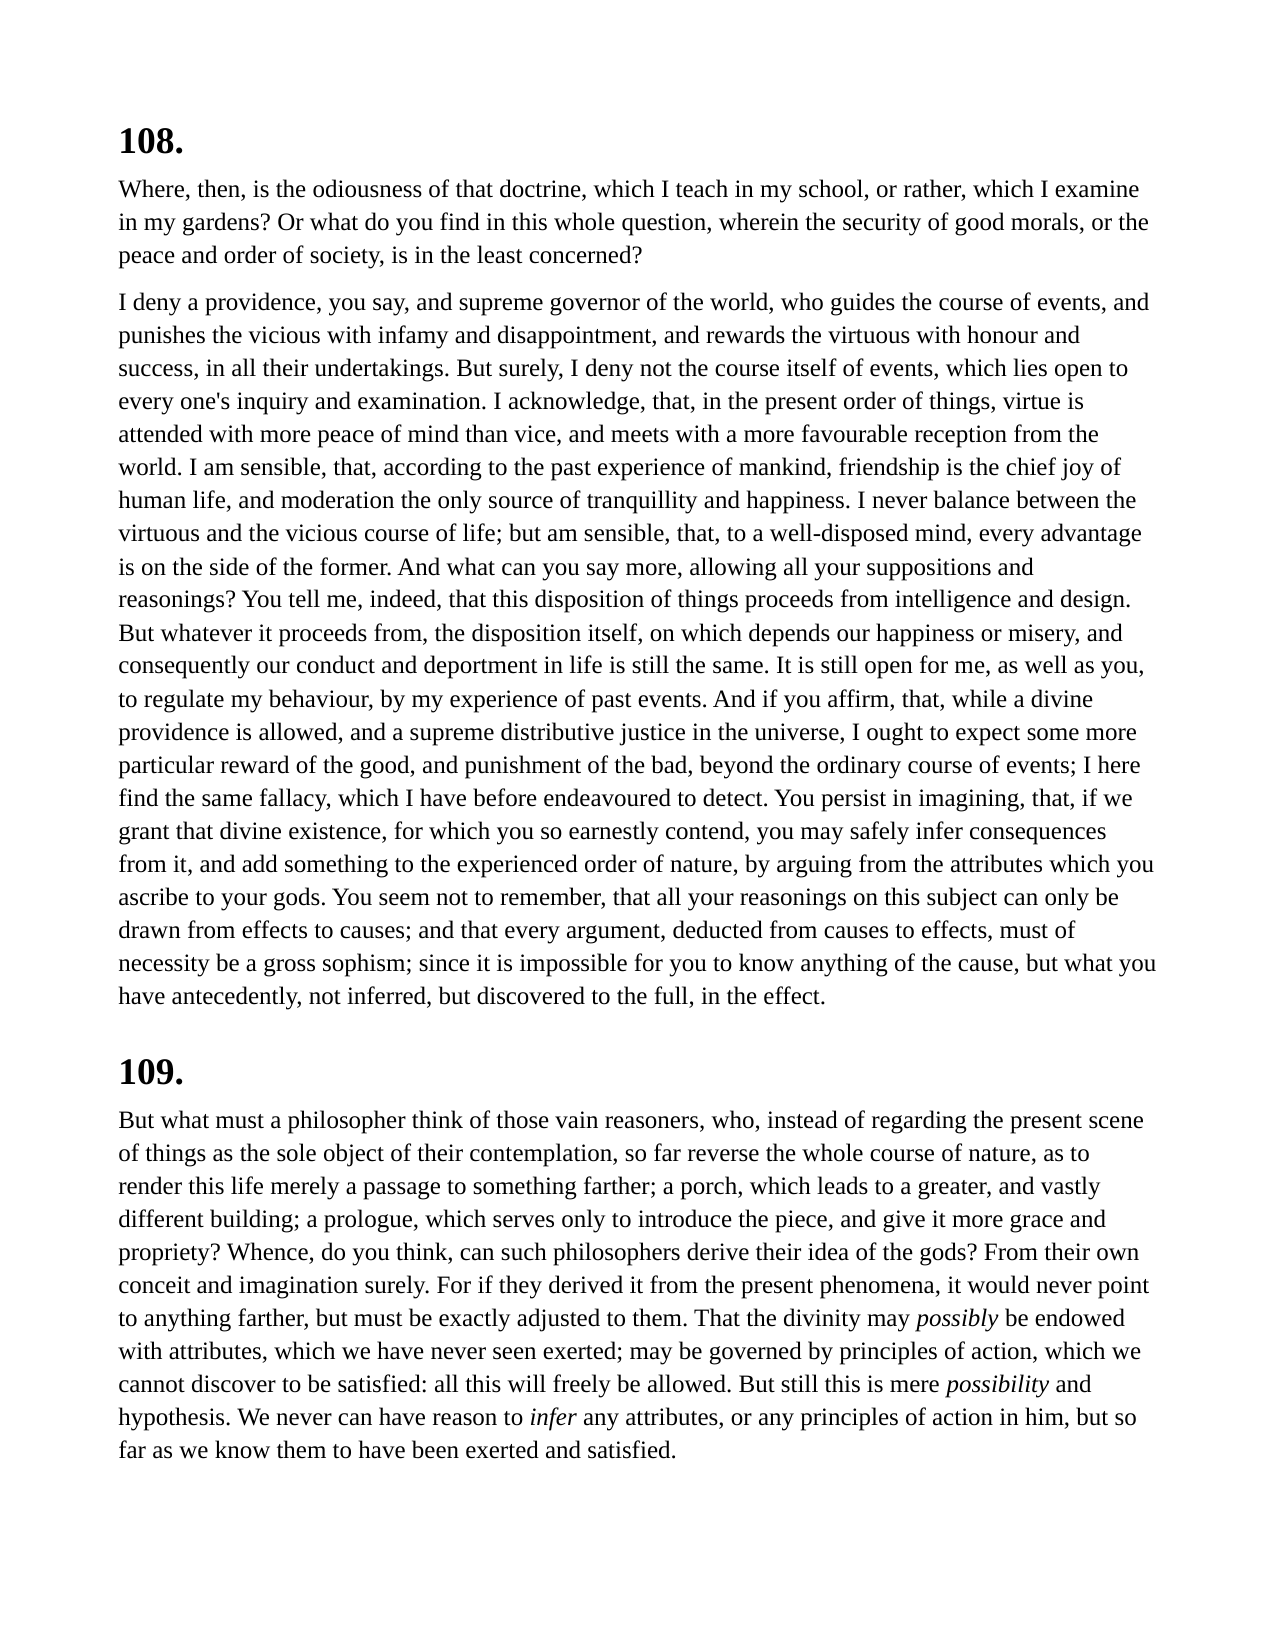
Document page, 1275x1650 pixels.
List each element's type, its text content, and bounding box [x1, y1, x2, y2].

text Where, then, is the odiousness of that doctrine, which I teach in my school, or rather, which I examine in my gardens? Or what do you find in this whole question, wherein the security of good morals, or the peace and order of society, is in the least concerned? [118, 174, 1157, 268]
subtitle 109. [118, 1049, 1157, 1092]
text I deny a providence, you say, and supreme governor of the world, who guides the course of events, and punishes the vicious with infamy and disappointment, and rewards the virtuous with honour and success, in all their undertakings. But surely, I deny not the course itself of events, which lies open to every one's inquiry and examination. I acknowledge, that, in the present order of things, virtue is attended with more peace of mind than vice, and meets with a more favourable reception from the world. I am sensible, that, according to the past experience of mankind, friendship is the chief joy of human life, and moderation the only source of tranquillity and happiness. I never balance between the virtuous and the vicious course of life; but am sensible, that, to a well-disposed mind, every advantage is on the side of the former. And what can you say more, allowing all your suppositions and reasonings? You tell me, indeed, that this disposition of things proceeds from intelligence and design. But whatever it proceeds from, the disposition itself, on which depends our happiness or misery, and consequently our conduct and deportment in life is still the same. It is still open for me, as well as you, to regulate my behaviour, by my experience of past events. And if you affirm, that, while a divine providence is allowed, and a supreme distributive justice in the universe, I ought to expect some more particular reward of the good, and punishment of the bad, beyond the ordinary course of events; I here find the same fallacy, which I have before endeavoured to detect. You persist in imagining, that, if we grant that divine existence, for which you so earnestly contend, you may safely infer consequences from it, and add something to the experienced order of nature, by arguing from the attributes which you ascribe to your gods. You seem not to remember, that all your reasonings on this subject can only be drawn from effects to causes; and that every argument, deducted from causes to effects, must of necessity be a gross sophism; since it is impossible for you to know anything of the cause, but what you have antecedently, not inferred, but discovered to the full, in the effect. [118, 287, 1157, 1009]
subtitle 108. [118, 118, 1157, 161]
text But what must a philosopher think of those vain reasoners, who, instead of regarding the present scene of things as the sole object of their contemplation, so far reverse the whole course of nature, as to render this life merely a passage to something farther; a porch, which leads to a greater, and vastly different building; a prologue, which serves only to introduce the piece, and give it more grace and propriety? Whence, do you think, can such philosophers derive their idea of the gods? From their own conceit and imagination surely. For if they derived it from the present phenomena, it would never point to anything farther, but must be exactly adjusted to them. That the divinity may possibly be endowed with attributes, which we have never seen exerted; may be governed by principles of action, which we cannot discover to be satisfied: all this will freely be allowed. But still this is mere possibility and hypothesis. We never can have reason to infer any attributes, or any principles of action in him, but so far as we know them to have been exerted and satisfied. [118, 1105, 1157, 1464]
